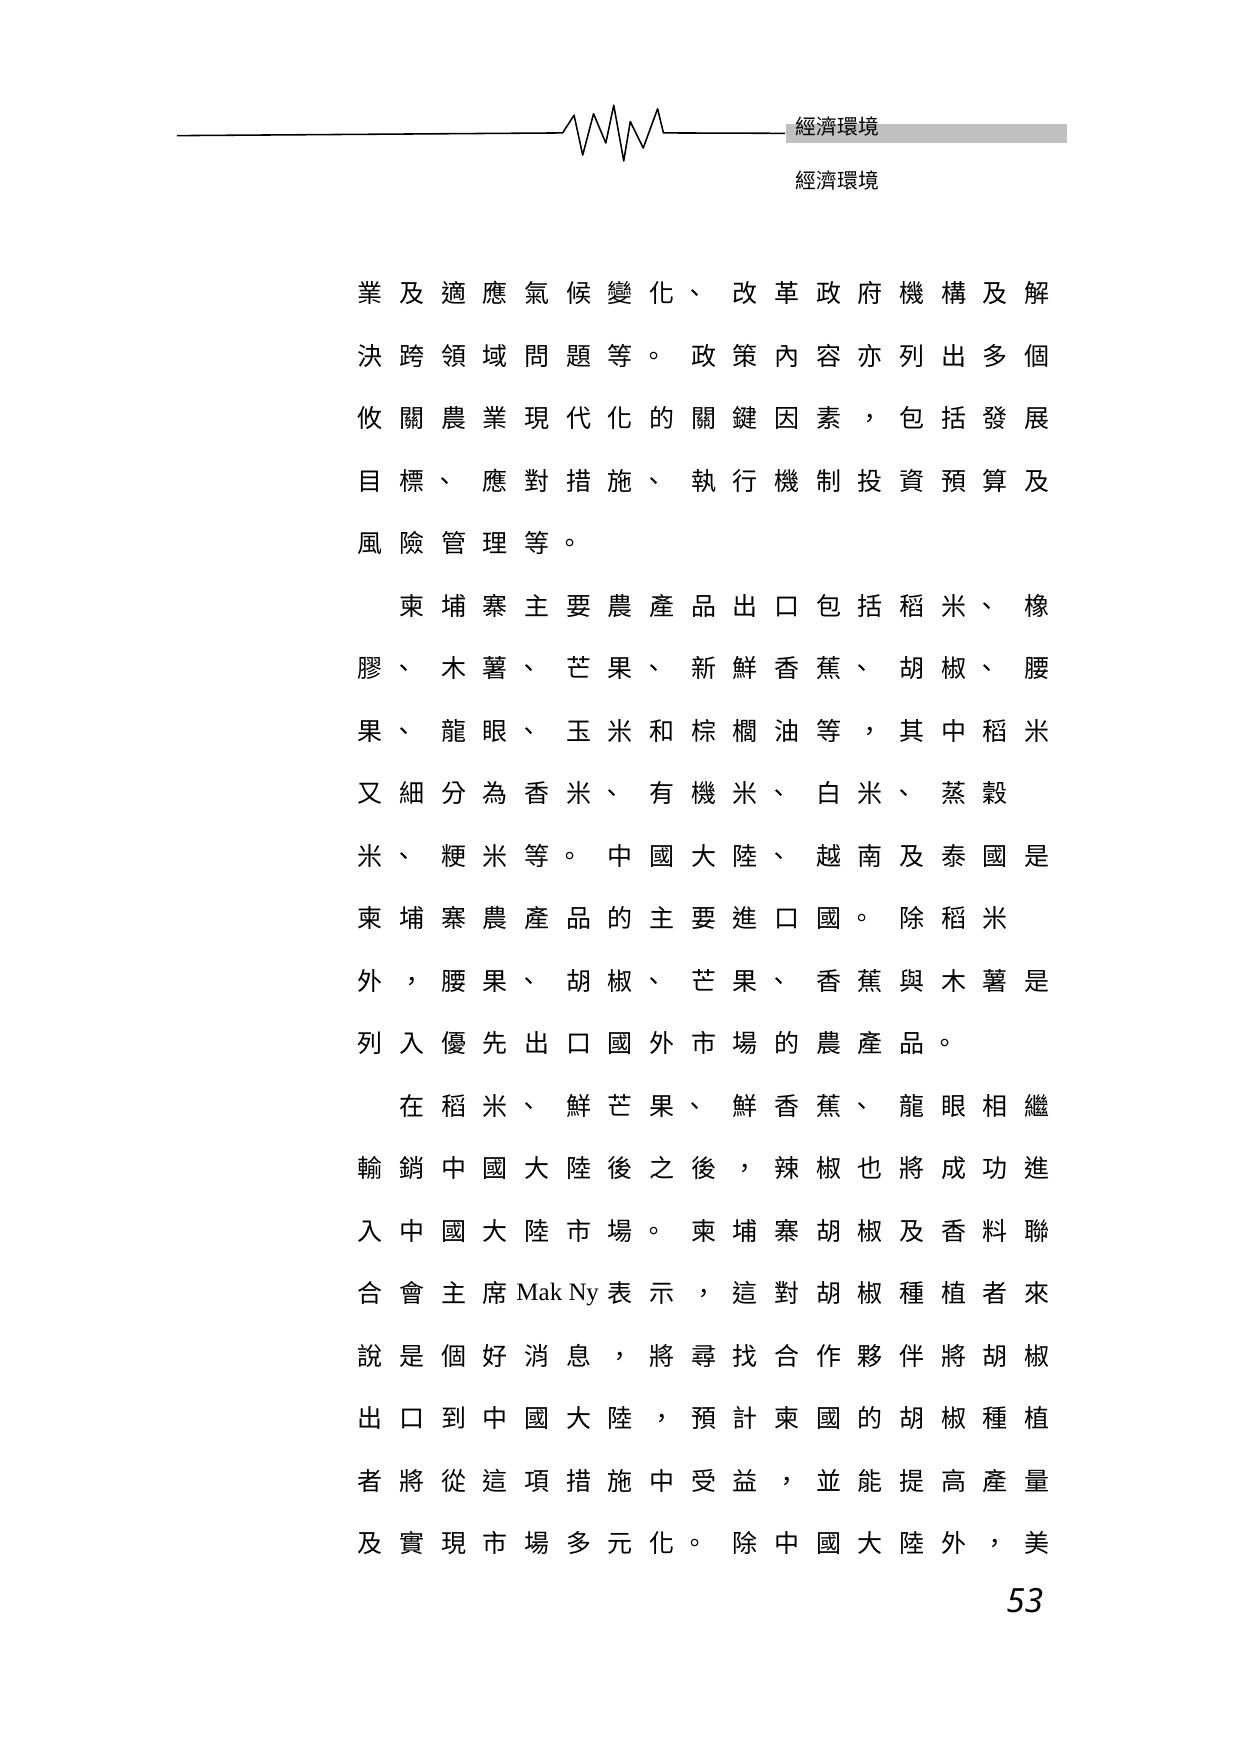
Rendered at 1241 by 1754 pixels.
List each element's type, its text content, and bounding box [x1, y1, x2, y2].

text 在稻米、鮮芒果、鮮香蕉、龍眼相繼輸銷中國大陸後之後，辣椒也將成功進入中國大陸市場。柬埔寨胡椒及香料聯合會主席Mak Ny表示，這對胡椒種植者來說是個好消息，將尋找合作夥伴將胡椒出口到中國大陸，預計柬國的胡椒種植者將從這項措施中受益，並能提高產量及實現市場多元化。除中國大陸外，美 [330, 1063, 1058, 1563]
text 柬埔寨主要農產品出口包括稻米、橡膠、木薯、芒果、新鮮香蕉、胡椒、腰果、龍眼、玉米和棕櫚油等，其中稻米又細分為香米、有機米、白米、蒸穀米、粳米等。中國大陸、越南及泰國是柬埔寨農產品的主要進口國。除稻米外，腰果、胡椒、芒果、香蕉與木薯是列入優先出口國外市場的農產品。 [330, 563, 1058, 1063]
text 業及適應氣候變化、改革政府機構及解決跨領域問題等。政策內容亦列出多個攸關農業現代化的關鍵因素，包括發展目標、應對措施、執行機制投資預算及風險管理等。 [330, 250, 1058, 563]
